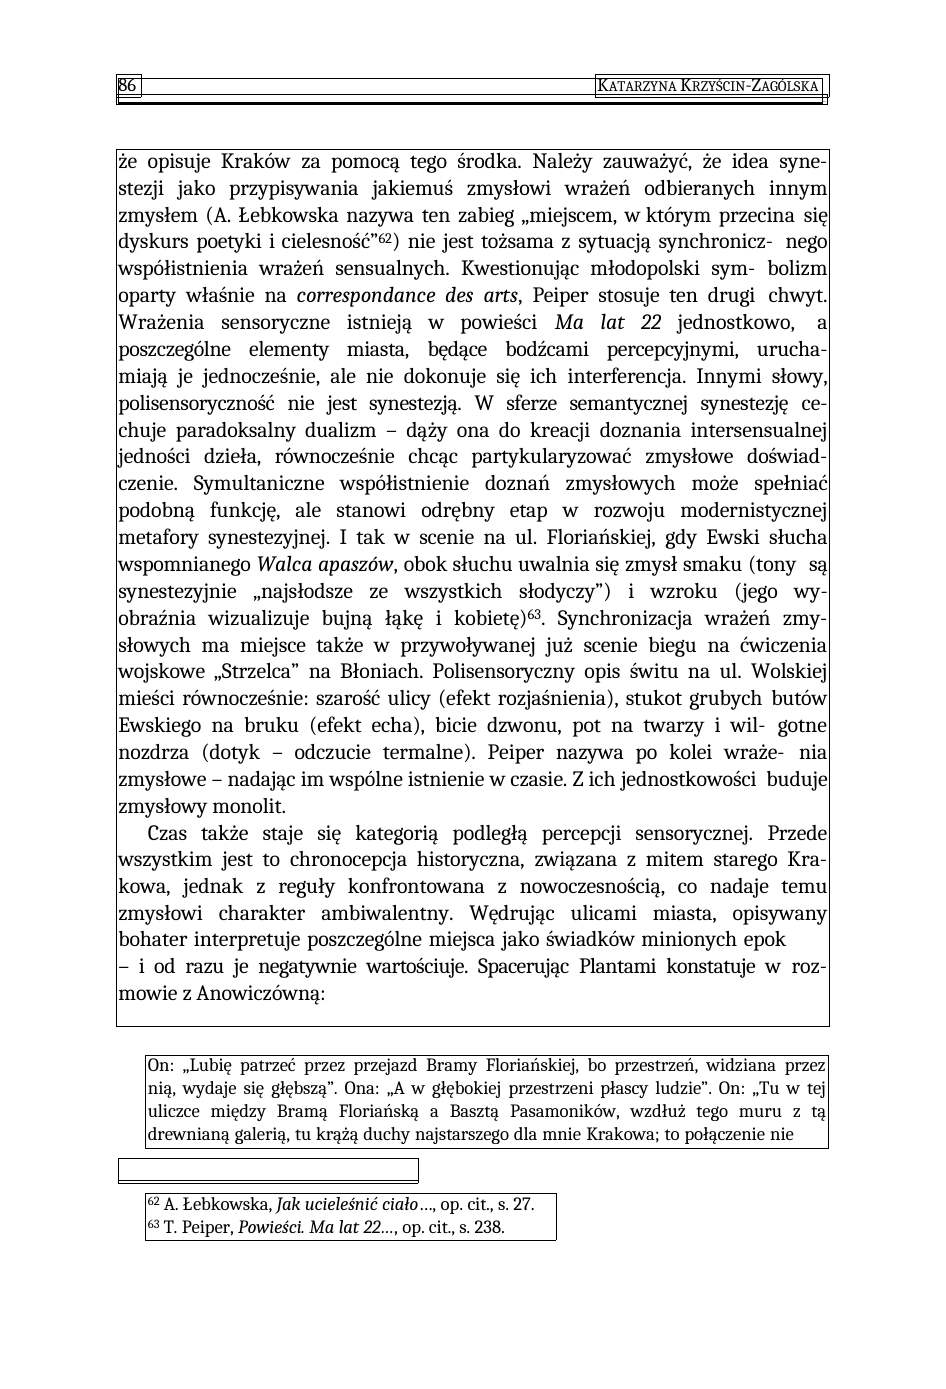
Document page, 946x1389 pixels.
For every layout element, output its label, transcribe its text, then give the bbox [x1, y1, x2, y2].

text _ [119, 96, 822, 102]
text że opisuje Kraków za pomocą tego środka. Należy zauważyć, że idea syne- stezji jako przypisywania jakiemuś zmysłowi wrażeń odbieranych innym zmysłem (A. Łebkowska nazywa ten zabieg „miejscem, w którym przecina się dyskurs poetyki i cielesność”62) nie jest tożsama z sytuacją synchronicz- nego współistnienia wrażeń sensualnych. Kwestionując młodopolski sym- bolizm oparty właśnie na correspondance des arts, Peiper stosuje ten drugi chwyt. Wrażenia sensoryczne istnieją w powieści Ma lat 22 jednostkowo, a poszczególne elementy miasta, będące bodźcami percepcyjnymi, urucha- miają je jednocześnie, ale nie dokonuje się ich interferencja. Innymi słowy, polisensoryczność nie jest synestezją. W sferze semantycznej synestezję ce- chuje paradoksalny dualizm – dąży ona do kreacji doznania intersensualnej jedności dzieła, równocześnie chcąc partykularyzować zmysłowe doświad- czenie. Symultaniczne współistnienie doznań zmysłowych może spełniać podobną funkcję, ale stanowi odrębny etap w rozwoju modernistycznej metafory synestezyjnej. I tak w scenie na ul. Floriańskiej, gdy Ewski słucha wspomnianego Walca apaszów, obok słuchu uwalnia się zmysł smaku (tony są synestezyjnie „najsłodsze ze wszystkich słodyczy”) i wzroku (jego wy- obraźnia wizualizuje bujną łąkę i kobietę)63. Synchronizacja wrażeń zmy- słowych ma miejsce także w przywoływanej już scenie biegu na ćwiczenia wojskowe „Strzelca” na Błoniach. Polisensoryczny opis świtu na ul. Wolskiej mieści równocześnie: szarość ulicy (efekt rozjaśnienia), stukot grubych butów Ewskiego na bruku (efekt echa), bicie dzwonu, pot na twarzy i wil- gotne nozdrza (dotyk – odczucie termalne). Peiper nazywa po kolei wraże- nia zmysłowe – nadając im wspólne istnienie w czasie. Z ich jednostkowości buduje zmysłowy monolit. [118, 150, 828, 819]
text Czas także staje się kategorią podległą percepcji sensorycznej. Przede wszystkim jest to chronocepcja historyczna, związana z mitem starego Kra- kowa, jednak z reguły konfrontowana z nowoczesnością, co nadaje temu zmysłowi charakter ambiwalentny. Wędrując ulicami miasta, opisywany bohater interpretuje poszczególne miejsca jako świadków minionych epok [118, 820, 827, 952]
text On: „Lubię patrzeć przez przejazd Bramy Floriańskiej, bo przestrzeń, widziana przez nią, wydaje się głębszą”. Ona: „A w głębokiej przestrzeni płascy ludzie”. On: „Tu w tej uliczce między Bramą Floriańską a Basztą Pasamoników, wzdłuż tego muru z tą drewnianą galerią, tu krążą duchy najstarszego dla mnie Krakowa; to połączenie nie [148, 1056, 827, 1145]
text 62 A. Łebkowska, Jak ucieleśnić ciało…, op. cit., s. 27. [148, 1194, 556, 1215]
text KATARZYNA KRZYŚCIN-ZAGÓLSKA [597, 75, 829, 96]
text – i od razu je negatywnie wartościuje. Spacerując Plantami konstatuje w roz- mowie z Anowiczówną: [118, 954, 827, 1006]
text 63 T. Peiper, Powieści. Ma lat 22…, op. cit., s. 238. [148, 1216, 556, 1238]
text 86 [119, 79, 141, 94]
